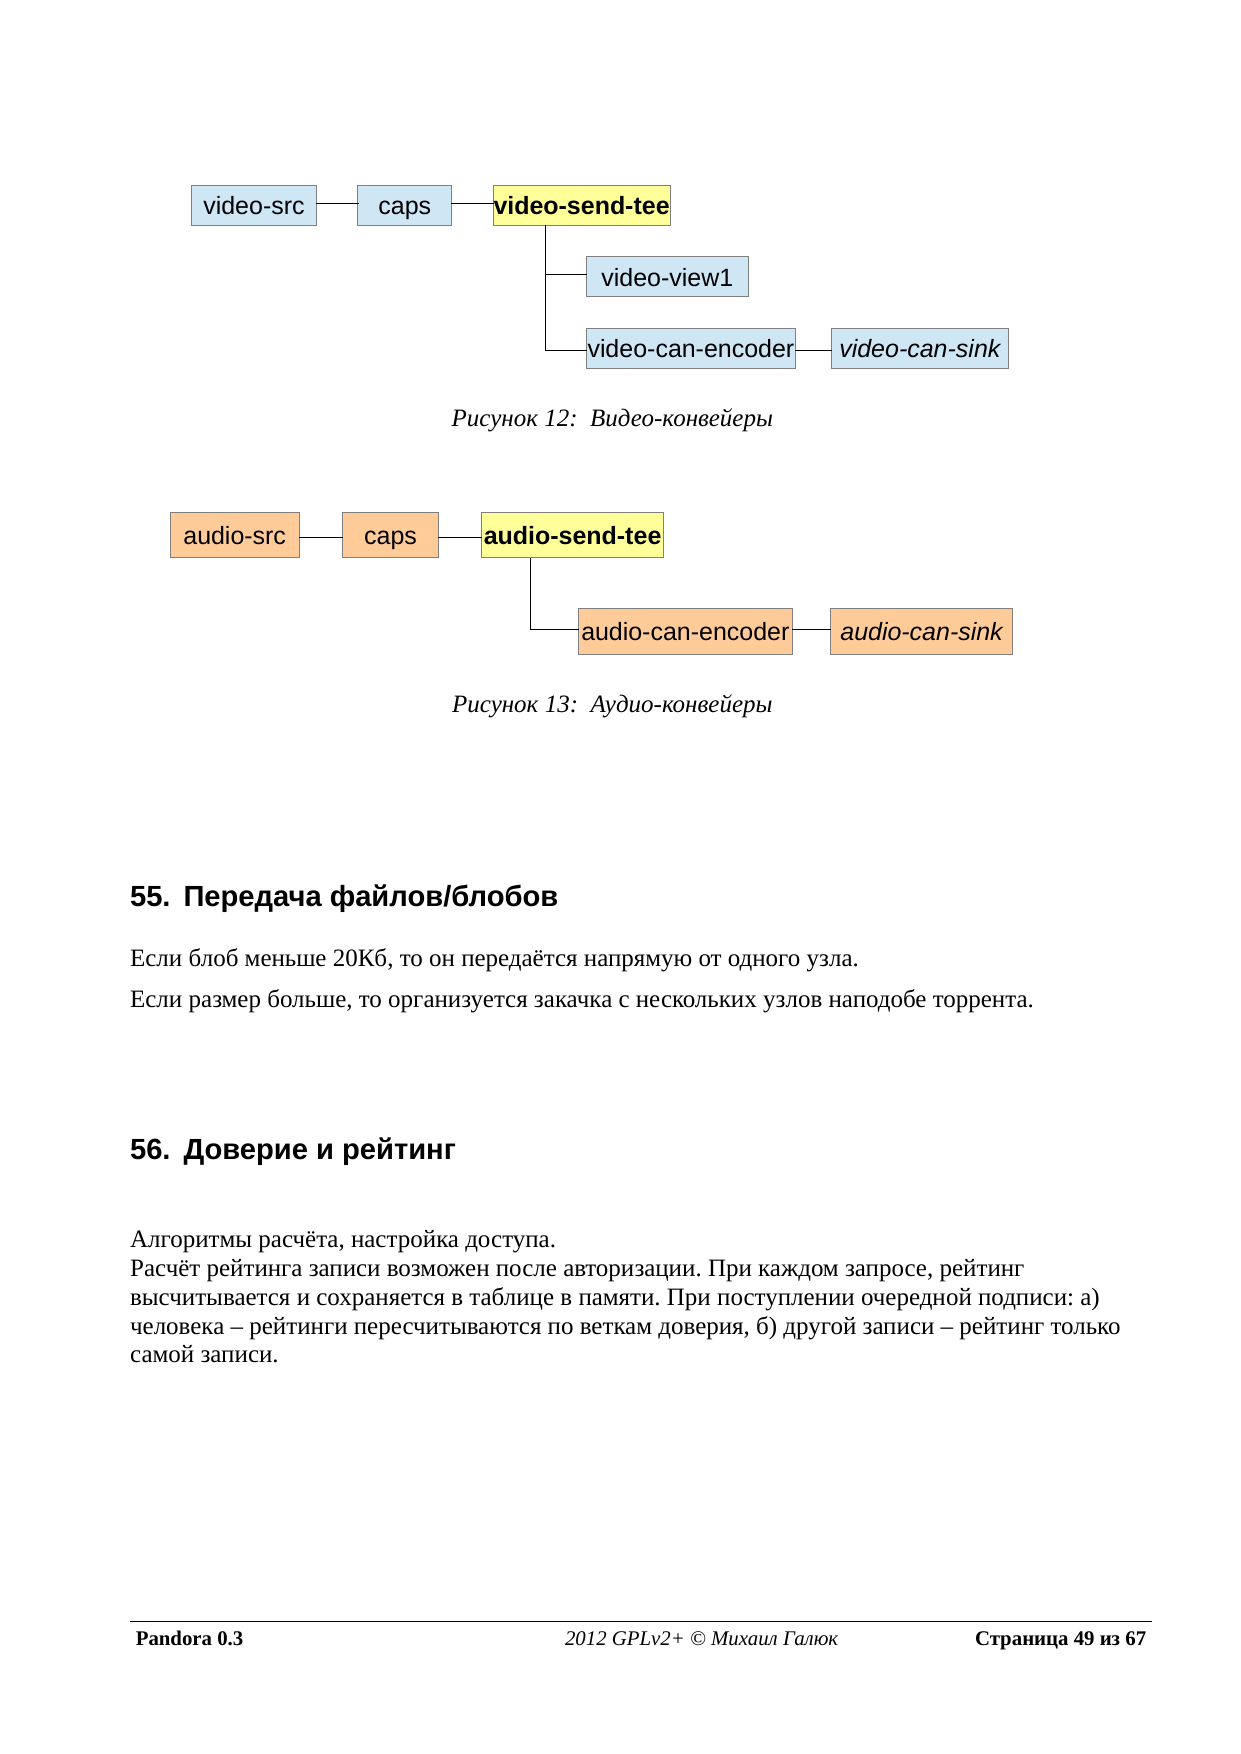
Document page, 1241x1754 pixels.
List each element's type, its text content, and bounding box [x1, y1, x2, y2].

text Расчёт рейтинга записи возможен после авторизации. При каждом запросе, рейтинг высчитывается и сохраняется в таблице в памяти. При поступлении очередной подписи: а) человека – рейтинги пересчитываются по веткам доверия, б) другой записи – рейтинг только самой записи. [130, 1253, 1152, 1368]
text Рисунок 12: Видео-конвейеры [127, 403, 1099, 432]
text Рисунок 13: Аудио-конвейеры [127, 689, 1099, 718]
subtitle Передача файлов/блобов [130, 879, 1152, 913]
subtitle Доверие и рейтинг [130, 1132, 1152, 1166]
text Если размер больше, то организуется закачка с нескольких узлов наподобе торрента. [130, 984, 1152, 1013]
text Если блоб меньше 20Кб, то он передаётся напрямую от одного узла. [130, 943, 1152, 972]
text Алгоритмы расчёта, настройка доступа. [130, 1224, 1152, 1253]
